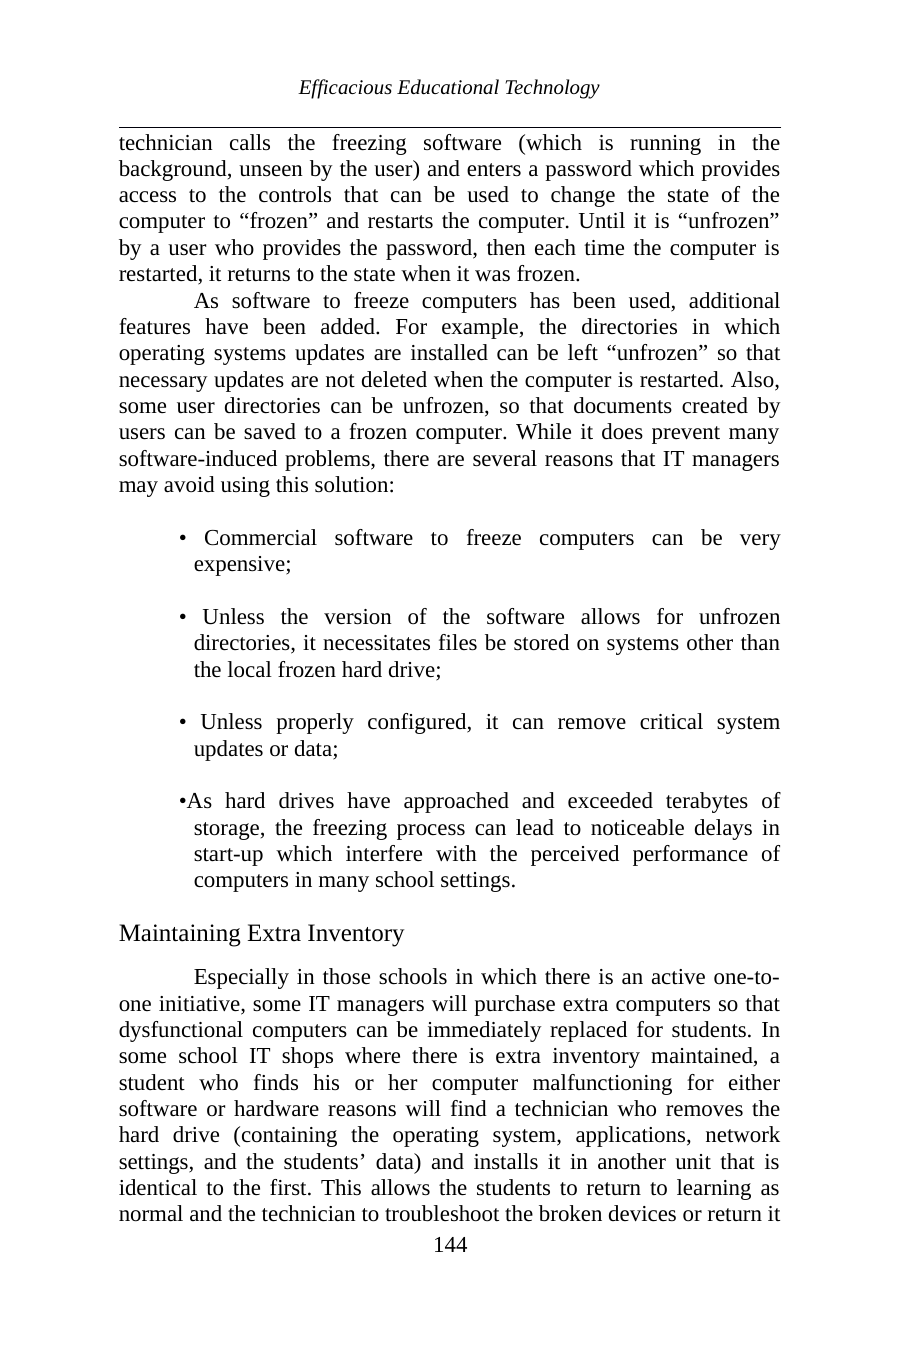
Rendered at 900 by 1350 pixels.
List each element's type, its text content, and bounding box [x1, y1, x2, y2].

text As software to freeze computers has been used, additional features have been added. For example, the directories in which operating systems updates are installed can be left “unfrozen” so that necessary updates are not deleted when the computer is restarted. Also, some user directories can be unfrozen, so that documents created by users can be saved to a frozen computer. While it does prevent many software-induced problems, there are several reasons that IT managers may avoid using this solution: [118, 287, 781, 497]
text technician calls the freezing software (which is running in the background, unseen by the user) and enters a password which provides access to the controls that can be used to change the state of the computer to “frozen” and restarts the computer. Until it is “unfrozen” by a user who provides the password, then each time the computer is restarted, it returns to the state when it was frozen. [118, 128, 781, 287]
text Especially in those schools in which there is an active one-to-one initiative, some IT managers will purchase extra computers so that dysfunctional computers can be immediately replaced for students. In some school IT shops where there is extra inventory maintained, a student who finds his or her computer malfunctioning for either software or hardware reasons will find a technician who removes the hard drive (containing the operating system, applications, network settings, and the students’ data) and installs it in another unit that is identical to the first. This allows the students to return to learning as normal and the technician to troubleshoot the broken devices or return it [118, 963, 781, 1227]
subtitle Maintaining Extra Inventory [118, 918, 781, 947]
text •As hard drives have approached and exceeded terabytes of storage, the freezing process can lead to noticeable delays in start-up which interfere with the perceived performance of computers in many school settings. [178, 787, 781, 893]
text • Unless the version of the software allows for unfrozen directories, it necessitates files be stored on systems other than the local frozen hard drive; [178, 603, 781, 682]
text • Unless properly configured, it can remove critical system updates or data; [178, 708, 781, 761]
text • Commercial software to freeze computers can be very expensive; [178, 524, 781, 577]
